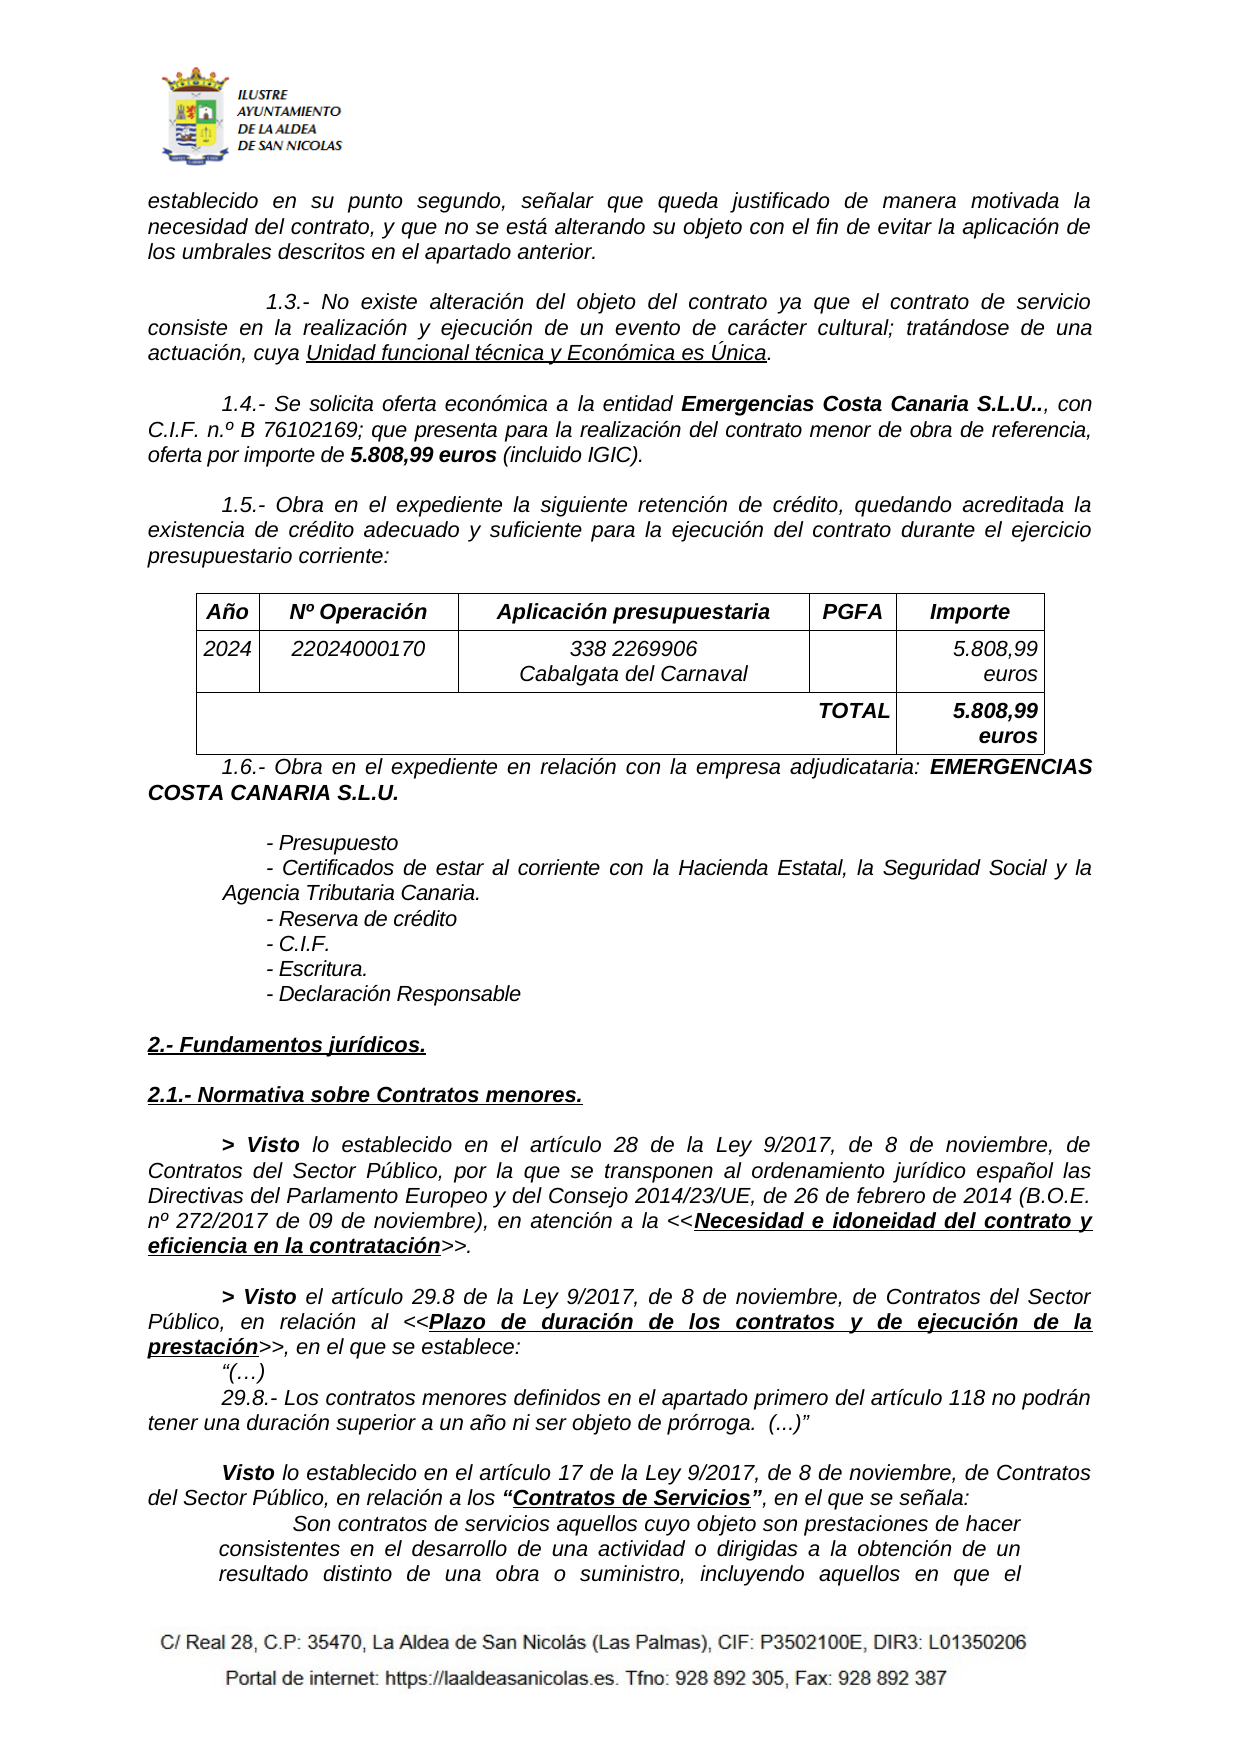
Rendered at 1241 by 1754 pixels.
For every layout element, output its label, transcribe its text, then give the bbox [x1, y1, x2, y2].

text Son contratos de servicios aquellos cuyo objeto son prestaciones de hacer consistentes en el desarrollo de una actividad o dirigidas a la obtención de un resultado distinto de una obra o suministro, incluyendo aquellos en que el [218, 1510, 1022, 1586]
table_cell 338 2269906 Cabalgata del Carnaval [459, 631, 809, 692]
text 29.8.- Los contratos menores definidos en el apartado primero del artículo 118 no podrán tener una duración superior a un año ni ser objeto de prórroga. (...)” [148, 1384, 1093, 1435]
text - Certificados de estar al corriente con la Hacienda Estatal, la Seguridad Social y la Agencia Tributaria Canaria. [223, 855, 1093, 905]
table_header Nº Operación [260, 594, 458, 630]
text 1.5.- Obra en el expediente la siguiente retención de crédito, quedando acreditada la existencia de crédito adecuado y suficiente para la ejecución del contrato durante el ejercicio presupuestario corriente: [148, 492, 1093, 568]
table_cell 2024 [197, 631, 259, 692]
table_cell 22024000170 [260, 631, 458, 692]
table_cell 5.808,99 euros [897, 631, 1044, 692]
table_header Año [197, 594, 259, 630]
table_header Aplicación presupuestaria [459, 594, 809, 630]
text Visto lo establecido en el artículo 17 de la Ley 9/2017, de 8 de noviembre, de Contratos del Sector Público, en relación a los “Contratos de Servicios”, en el que se señala: [148, 1460, 1093, 1510]
table_cell 5.808,99 euros [897, 693, 1044, 754]
text establecido en su punto segundo, señalar que queda justificado de manera motivada la necesidad del contrato, y que no se está alterando su objeto con el fin de evitar la aplicación de los umbrales descritos en el apartado anterior. [148, 188, 1093, 264]
text - Presupuesto [223, 830, 1093, 855]
table_header Importe [897, 594, 1044, 630]
table_header PGFA [810, 594, 896, 630]
text > Visto el artículo 29.8 de la Ley 9/2017, de 8 de noviembre, de Contratos del Sector Público, en relación al <<Plazo de duración de los contratos y de ejecución de la prestación>>, en el que se establece: [148, 1283, 1093, 1359]
text “(…) [148, 1359, 1093, 1384]
table_cell [810, 631, 896, 692]
text - C.I.F. [223, 931, 1093, 956]
text - Reserva de crédito [223, 905, 1093, 931]
text 1.6.- Obra en el expediente en relación con la empresa adjudicataria: EMERGENCIAS COSTA CANARIA S.L.U. [148, 754, 1093, 804]
text 1.3.- No existe alteración del objeto del contrato ya que el contrato de servicio consiste en la realización y ejecución de un evento de carácter cultural; tratándose de una actuación, cuya Unidad funcional técnica y Económica es Única. [148, 289, 1093, 365]
text 2.1.- Normativa sobre Contratos menores. [148, 1082, 1093, 1107]
picture [148, 59, 358, 173]
text 1.4.- Se solicita oferta económica a la entidad Emergencias Costa Canaria S.L.U.., con C.I.F. n.º B 76102169; que presenta para la realización del contrato menor de obra de referencia, oferta por importe de 5.808,99 euros (incluido IGIC). [148, 391, 1093, 467]
picture [148, 1626, 1034, 1694]
text - Escritura. [223, 956, 1093, 981]
table_cell TOTAL [197, 693, 896, 754]
text 2.- Fundamentos jurídicos. [148, 1031, 1093, 1057]
text - Declaración Responsable [223, 981, 1093, 1006]
text > Visto lo establecido en el artículo 28 de la Ley 9/2017, de 8 de noviembre, de Contratos del Sector Público, por la que se transponen al ordenamiento jurídico español las Directivas del Parlamento Europeo y del Consejo 2014/23/UE, de 26 de febrero de 2014 (B.O.E. nº 272/2017 de 09 de noviembre), en atención a la <<Necesidad e idoneidad del contrato y eficiencia en la contratación>>. [148, 1132, 1093, 1258]
